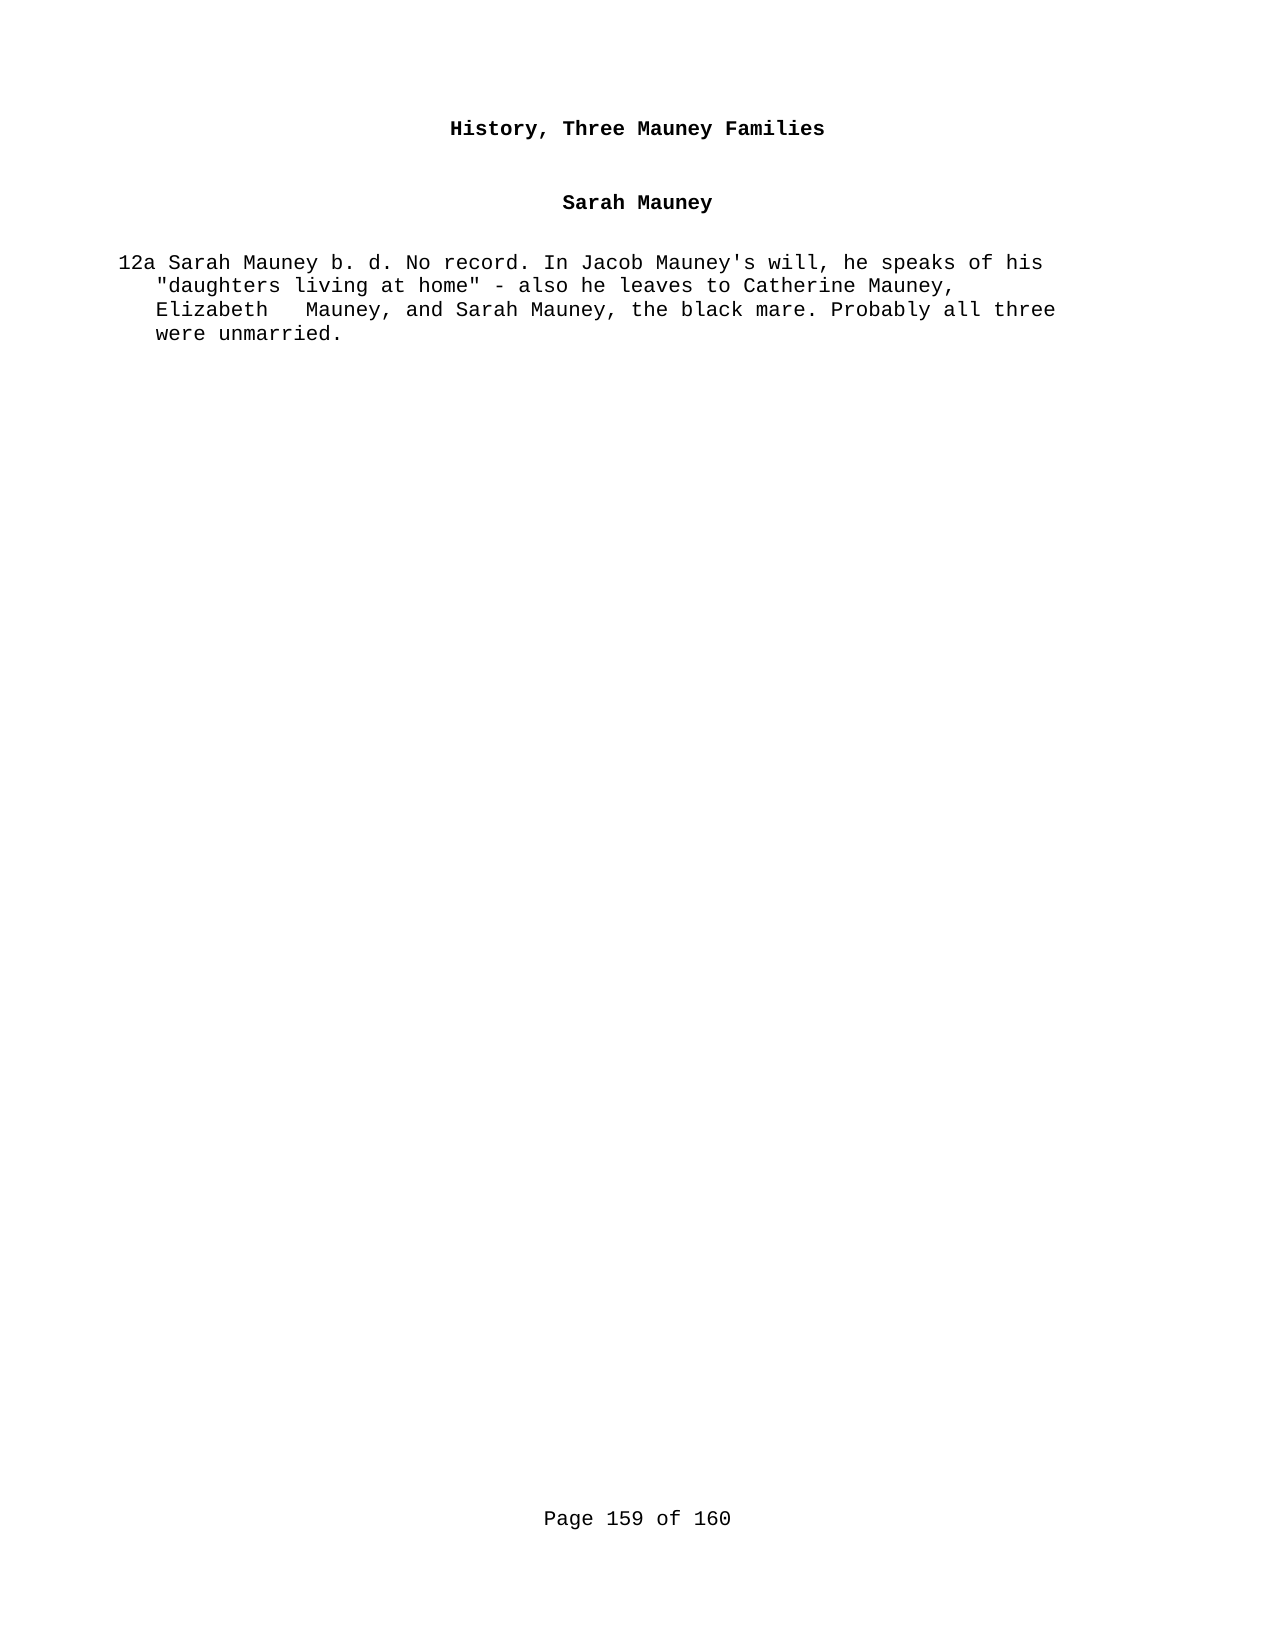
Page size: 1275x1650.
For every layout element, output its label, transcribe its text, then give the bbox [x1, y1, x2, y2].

subtitle Sarah Mauney [118, 192, 1157, 216]
text Elizabeth Mauney, and Sarah Mauney, the black mare. Probably all three [118, 299, 1157, 323]
text were unmarried. [118, 323, 1157, 346]
text "daughters living at home" - also he leaves to Catherine Mauney, [118, 276, 1157, 299]
text 12a Sarah Mauney b. d. No record. In Jacob Mauney's will, he speaks of his [118, 252, 1157, 276]
